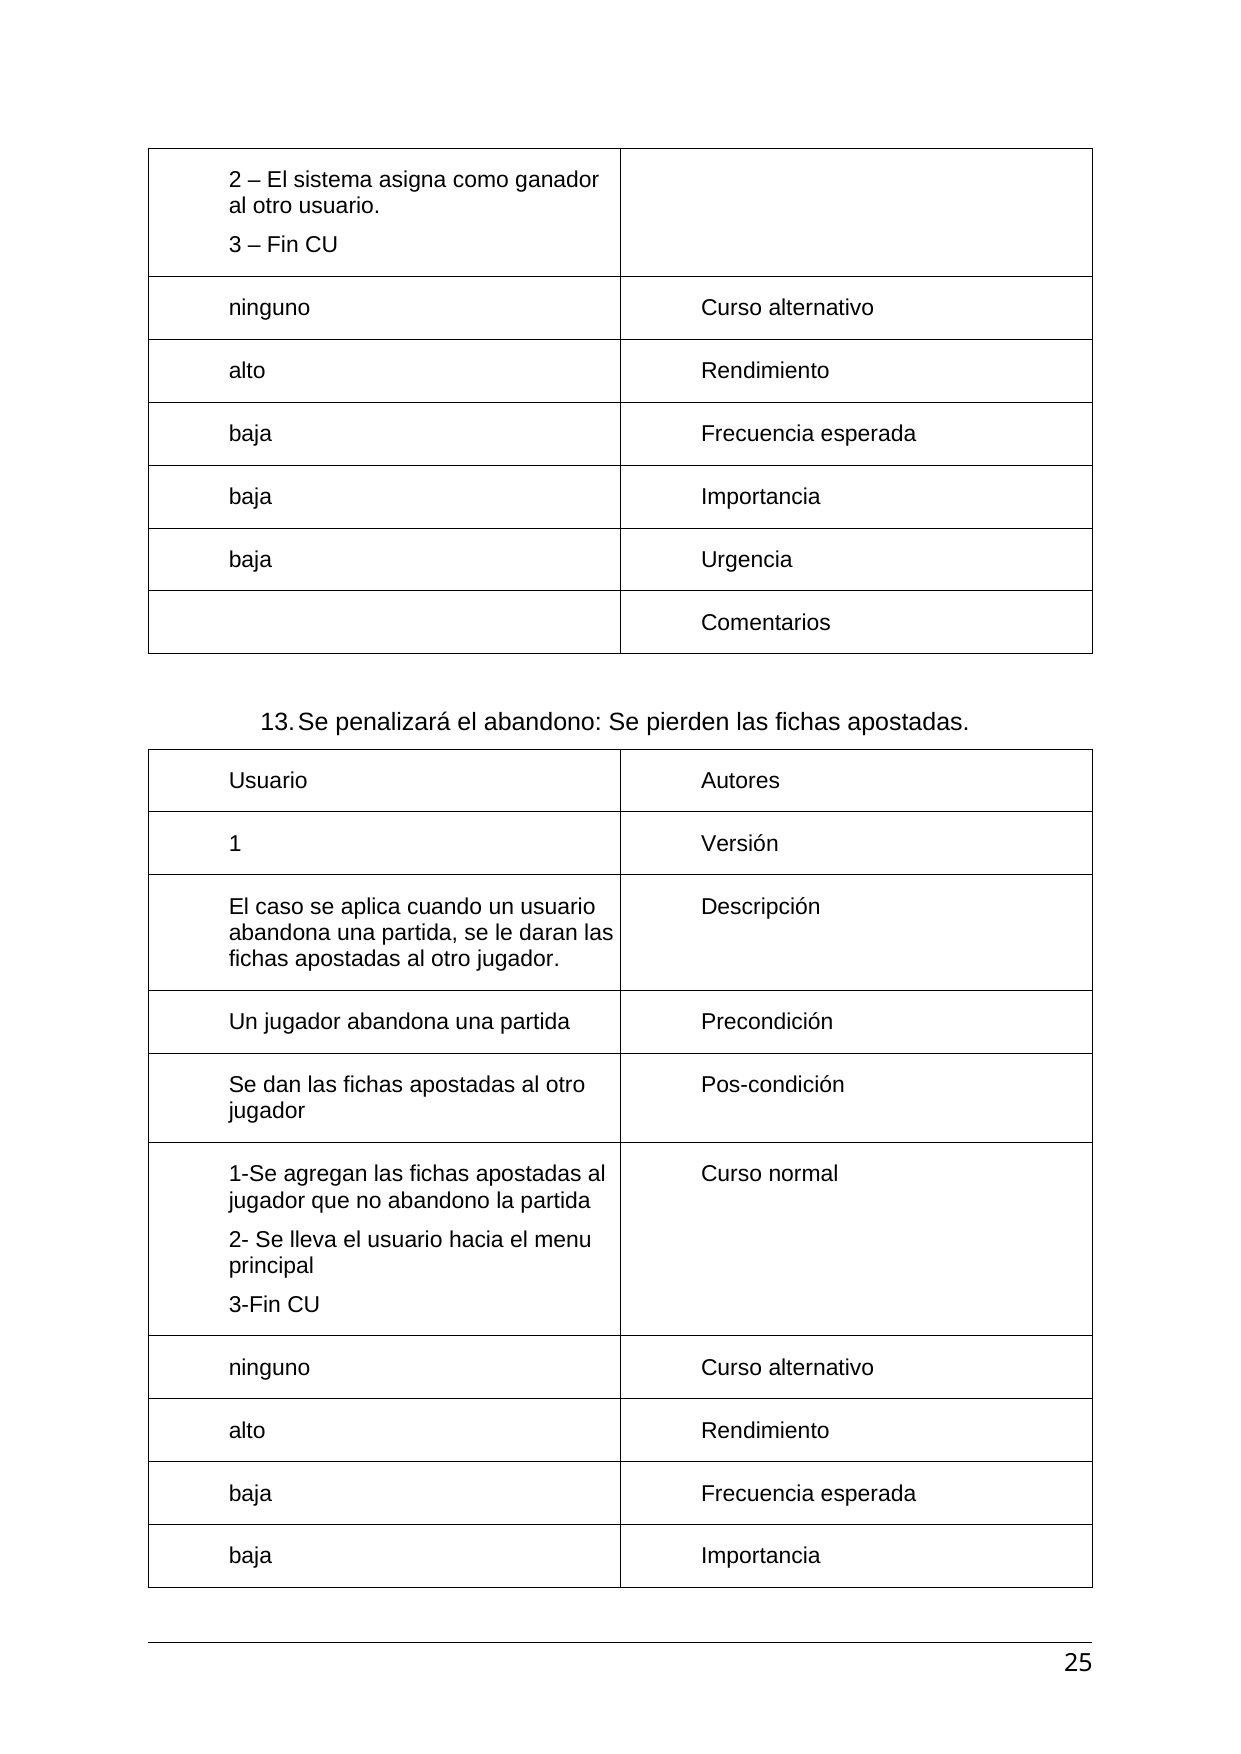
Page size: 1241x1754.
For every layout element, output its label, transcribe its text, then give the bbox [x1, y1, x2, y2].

table_cell Frecuencia esperada [621, 1462, 1092, 1524]
table_cell Pos-condición [621, 1054, 1092, 1142]
table_cell Curso alternativo [621, 1336, 1092, 1398]
table_header Autores [621, 750, 1092, 811]
table_cell alto [149, 1399, 620, 1461]
table_cell baja [149, 403, 620, 464]
table_cell Importancia [621, 466, 1092, 527]
table_cell Se dan las fichas apostadas al otro jugador [149, 1054, 620, 1142]
table_cell ninguno [149, 1336, 620, 1398]
table_cell Importancia [621, 1525, 1092, 1587]
table_cell 2 – El sistema asigna como ganador al otro usuario. 3 – Fin CU [149, 149, 620, 276]
table_cell baja [149, 1525, 620, 1587]
table_header Usuario [149, 750, 620, 811]
table_cell ninguno [149, 277, 620, 339]
table_cell Urgencia [621, 529, 1092, 590]
table_cell baja [149, 529, 620, 590]
table_cell baja [149, 466, 620, 527]
table_cell Descripción [621, 875, 1092, 990]
table_cell [621, 149, 1092, 276]
table_cell Versión [621, 812, 1092, 874]
table_cell Rendimiento [621, 1399, 1092, 1461]
list Se penalizará el abandono: Se pierden las fichas apostadas. [260, 707, 1092, 736]
table_cell Frecuencia esperada [621, 403, 1092, 464]
table_cell 1-Se agregan las fichas apostadas al jugador que no abandono la partida 2- Se lleva el usuario hacia el menu principal 3-Fin CU [149, 1143, 620, 1335]
table_cell Curso alternativo [621, 277, 1092, 339]
table_cell El caso se aplica cuando un usuario abandona una partida, se le daran las fichas apostadas al otro jugador. [149, 875, 620, 990]
table_cell Curso normal [621, 1143, 1092, 1335]
table_cell Comentarios [621, 591, 1092, 653]
table_cell [149, 591, 620, 653]
table_cell Rendimiento [621, 340, 1092, 402]
table_cell alto [149, 340, 620, 402]
table_cell 1 [149, 812, 620, 874]
table_cell Precondición [621, 991, 1092, 1053]
table_cell baja [149, 1462, 620, 1524]
table_cell Un jugador abandona una partida [149, 991, 620, 1053]
